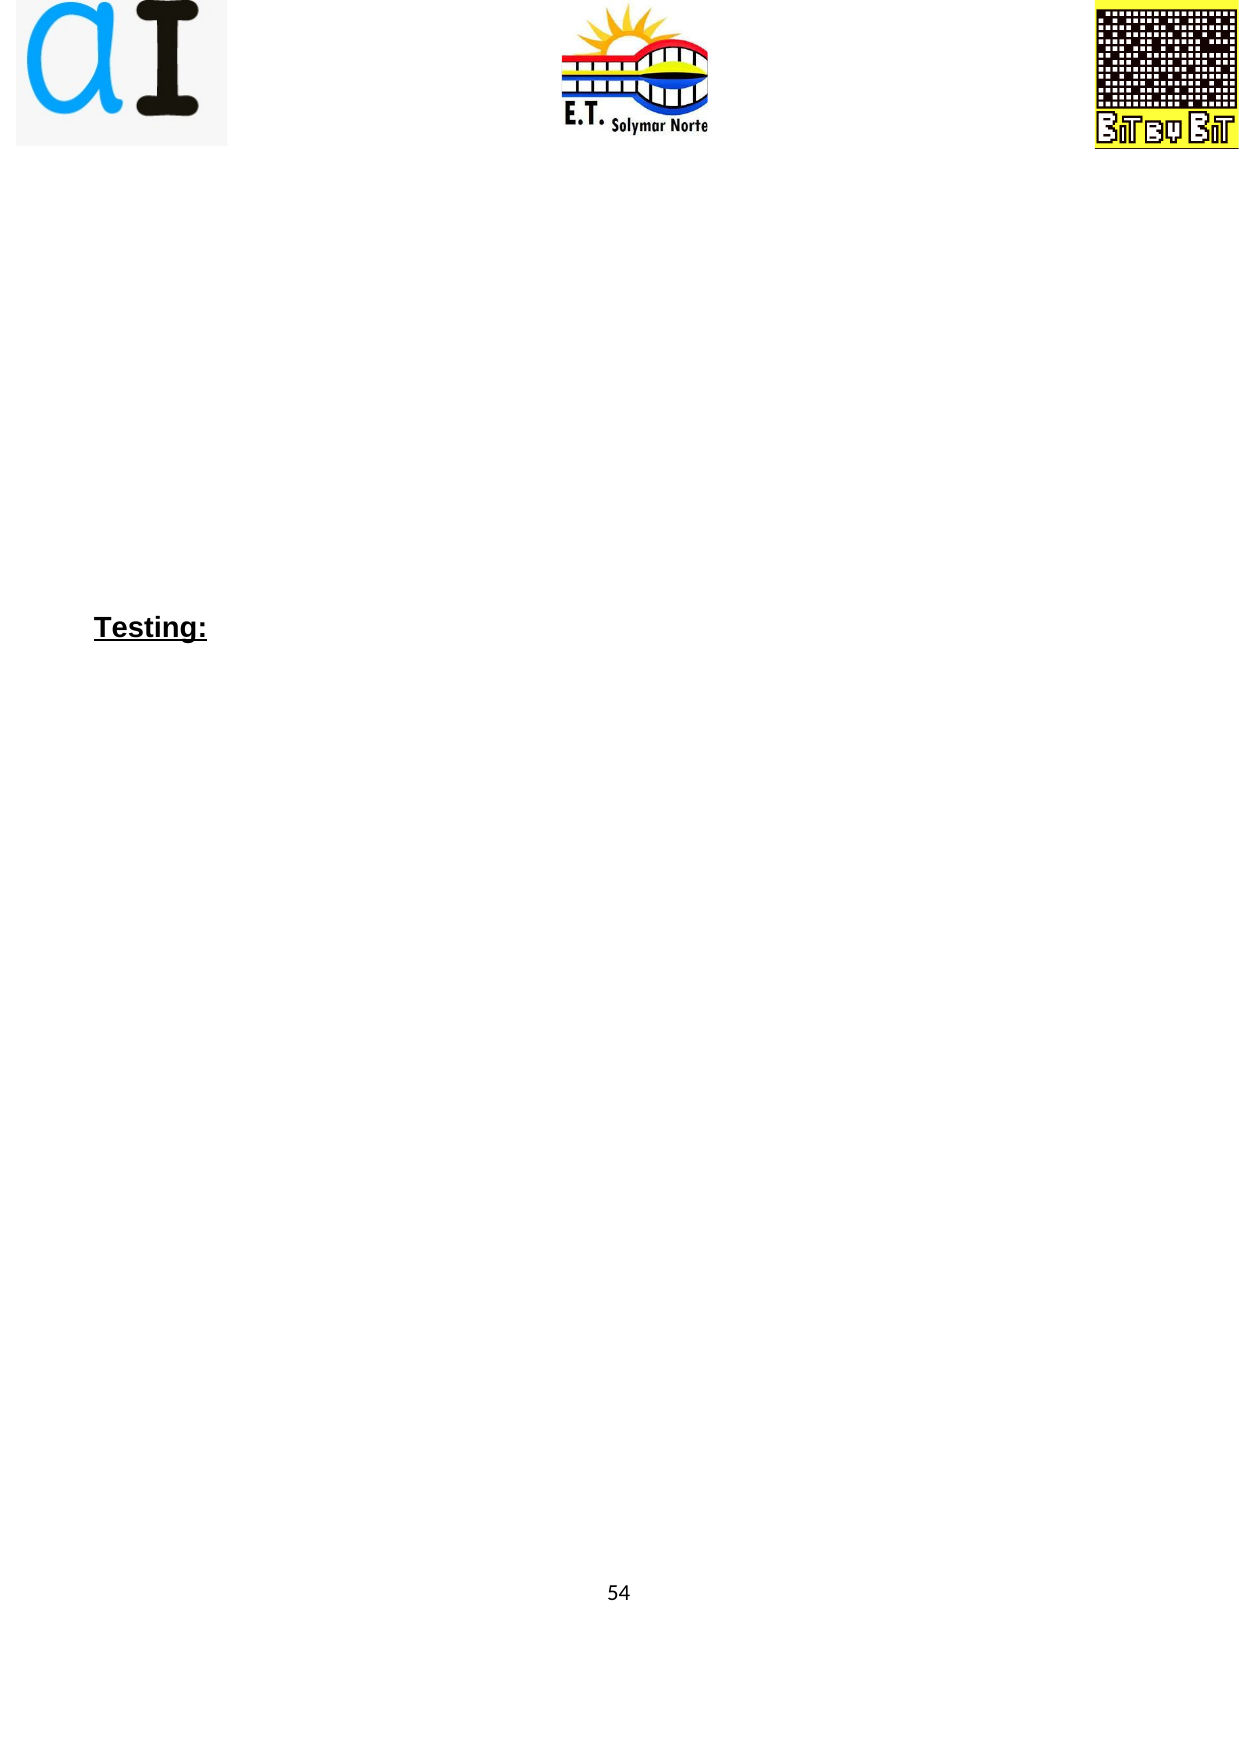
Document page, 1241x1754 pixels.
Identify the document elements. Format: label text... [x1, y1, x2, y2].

text Testing: [94, 610, 1143, 644]
picture [1094, 0, 1239, 149]
picture [561, 0, 708, 146]
picture [16, 0, 228, 146]
